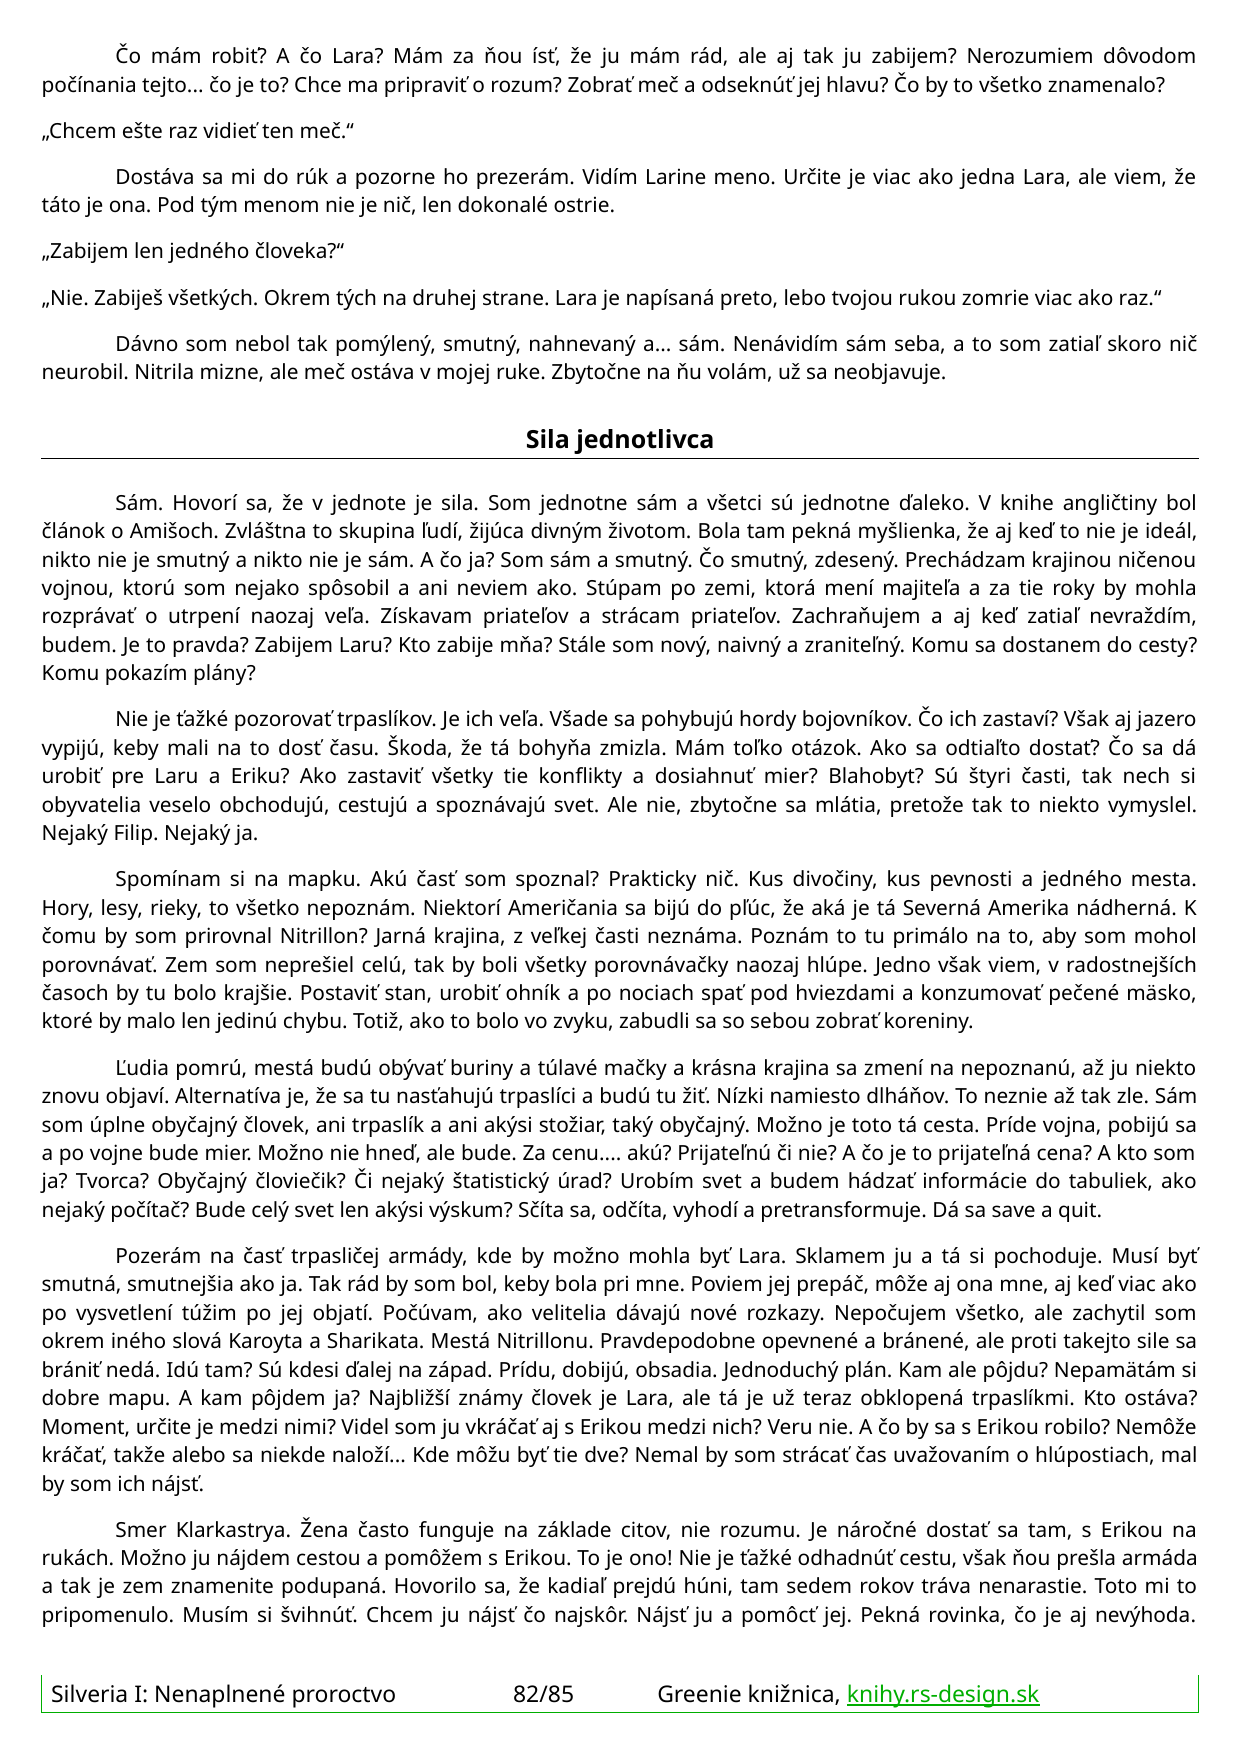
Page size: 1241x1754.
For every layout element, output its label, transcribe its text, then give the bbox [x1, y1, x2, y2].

text Smer Klarkastrya. Žena často funguje na základe citov, nie rozumu. Je náročné dostať sa tam, s Erikou na rukách. Možno ju nájdem cestou a pomôžem s Erikou. To je ono! Nie je ťažké odhadnúť cestu, však ňou prešla armáda a tak je zem znamenite podupaná. Hovorilo sa, že kadiaľ prejdú húni, tam sedem rokov tráva nenarastie. Toto mi to pripomenulo. Musím si švihnúť. Chcem ju nájsť čo najskôr. Nájsť ju a pomôcť jej. Pekná rovinka, čo je aj nevýhoda. [41, 1515, 1199, 1628]
text „Nie. Zabiješ všetkých. Okrem tých na druhej strane. Lara je napísaná preto, lebo tvojou rukou zomrie viac ako raz.“ [41, 283, 1199, 311]
text Nie je ťažké pozorovať trpaslíkov. Je ich veľa. Všade sa pohybujú hordy bojovníkov. Čo ich zastaví? Však aj jazero vypijú, keby mali na to dosť času. Škoda, že tá bohyňa zmizla. Mám toľko otázok. Ako sa odtiaľto dostať? Čo sa dá urobiť pre Laru a Eriku? Ako zastaviť všetky tie konflikty a dosiahnuť mier? Blahobyt? Sú štyri časti, tak nech si obyvatelia veselo obchodujú, cestujú a spoznávajú svet. Ale nie, zbytočne sa mlátia, pretože tak to niekto vymyslel. Nejaký Filip. Nejaký ja. [41, 704, 1199, 847]
text „Zabijem len jedného človeka?“ [41, 237, 1199, 265]
subtitle Sila jednotlivca [41, 418, 1199, 458]
text Spomínam si na mapku. Akú časť som spoznal? Prakticky nič. Kus divočiny, kus pevnosti a jedného mesta. Hory, lesy, rieky, to všetko nepoznám. Niektorí Američania sa bijú do pľúc, že aká je tá Severná Amerika nádherná. K čomu by som prirovnal Nitrillon? Jarná krajina, z veľkej časti neznáma. Poznám to tu primálo na to, aby som mohol porovnávať. Zem som neprešiel celú, tak by boli všetky porovnávačky naozaj hlúpe. Jedno však viem, v radostnejších časoch by tu bolo krajšie. Postaviť stan, urobiť ohník a po nociach spať pod hviezdami a konzumovať pečené mäsko, ktoré by malo len jedinú chybu. Totiž, ako to bolo vo zvyku, zabudli sa so sebou zobrať koreniny. [41, 864, 1199, 1035]
text Ľudia pomrú, mestá budú obývať buriny a túlavé mačky a krásna krajina sa zmení na nepoznanú, až ju niekto znovu objaví. Alternatíva je, že sa tu nasťahujú trpaslíci a budú tu žiť. Nízki namiesto dlháňov. To neznie až tak zle. Sám som úplne obyčajný človek, ani trpaslík a ani akýsi stožiar, taký obyčajný. Možno je toto tá cesta. Príde vojna, pobijú sa a po vojne bude mier. Možno nie hneď, ale bude. Za cenu.... akú? Prijateľnú či nie? A čo je to prijateľná cena? A kto som ja? Tvorca? Obyčajný človiečik? Či nejaký štatistický úrad? Urobím svet a budem hádzať informácie do tabuliek, ako nejaký počítač? Bude celý svet len akýsi výskum? Sčíta sa, odčíta, vyhodí a pretransformuje. Dá sa save a quit. [41, 1053, 1199, 1223]
text Sám. Hovorí sa, že v jednote je sila. Som jednotne sám a všetci sú jednotne ďaleko. V knihe angličtiny bol článok o Amišoch. Zvláštna to skupina ľudí, žijúca divným životom. Bola tam pekná myšlienka, že aj keď to nie je ideál, nikto nie je smutný a nikto nie je sám. A čo ja? Som sám a smutný. Čo smutný, zdesený. Prechádzam krajinou ničenou vojnou, ktorú som nejako spôsobil a ani neviem ako. Stúpam po zemi, ktorá mení majiteľa a za tie roky by mohla rozprávať o utrpení naozaj veľa. Získavam priateľov a strácam priateľov. Zachraňujem a aj keď zatiaľ nevraždím, budem. Je to pravda? Zabijem Laru? Kto zabije mňa? Stále som nový, naivný a zraniteľný. Komu sa dostanem do cesty? Komu pokazím plány? [41, 488, 1199, 687]
text „Chcem ešte raz vidieť ten meč.“ [41, 116, 1199, 144]
text Dostáva sa mi do rúk a pozorne ho prezerám. Vidím Larine meno. Určite je viac ako jedna Lara, ale viem, že táto je ona. Pod tým menom nie je nič, len dokonalé ostrie. [41, 162, 1199, 219]
text Dávno som nebol tak pomýlený, smutný, nahnevaný a... sám. Nenávidím sám seba, a to som zatiaľ skoro nič neurobil. Nitrila mizne, ale meč ostáva v mojej ruke. Zbytočne na ňu volám, už sa neobjavuje. [41, 329, 1199, 386]
text Pozerám na časť trpasličej armády, kde by možno mohla byť Lara. Sklamem ju a tá si pochoduje. Musí byť smutná, smutnejšia ako ja. Tak rád by som bol, keby bola pri mne. Poviem jej prepáč, môže aj ona mne, aj keď viac ako po vysvetlení túžim po jej objatí. Počúvam, ako velitelia dávajú nové rozkazy. Nepočujem všetko, ale zachytil som okrem iného slová Karoyta a Sharikata. Mestá Nitrillonu. Pravdepodobne opevnené a bránené, ale proti takejto sile sa brániť nedá. Idú tam? Sú kdesi ďalej na západ. Prídu, dobijú, obsadia. Jednoduchý plán. Kam ale pôjdu? Nepamätám si dobre mapu. A kam pôjdem ja? Najbližší známy človek je Lara, ale tá je už teraz obklopená trpaslíkmi. Kto ostáva? Moment, určite je medzi nimi? Videl som ju vkráčať aj s Erikou medzi nich? Veru nie. A čo by sa s Erikou robilo? Nemôže kráčať, takže alebo sa niekde naloží... Kde môžu byť tie dve? Nemal by som strácať čas uvažovaním o hlúpostiach, mal by som ich nájsť. [41, 1241, 1199, 1497]
text Čo mám robiť? A čo Lara? Mám za ňou ísť, že ju mám rád, ale aj tak ju zabijem? Nerozumiem dôvodom počínania tejto... čo je to? Chce ma pripraviť o rozum? Zobrať meč a odseknúť jej hlavu? Čo by to všetko znamenalo? [41, 41, 1199, 98]
